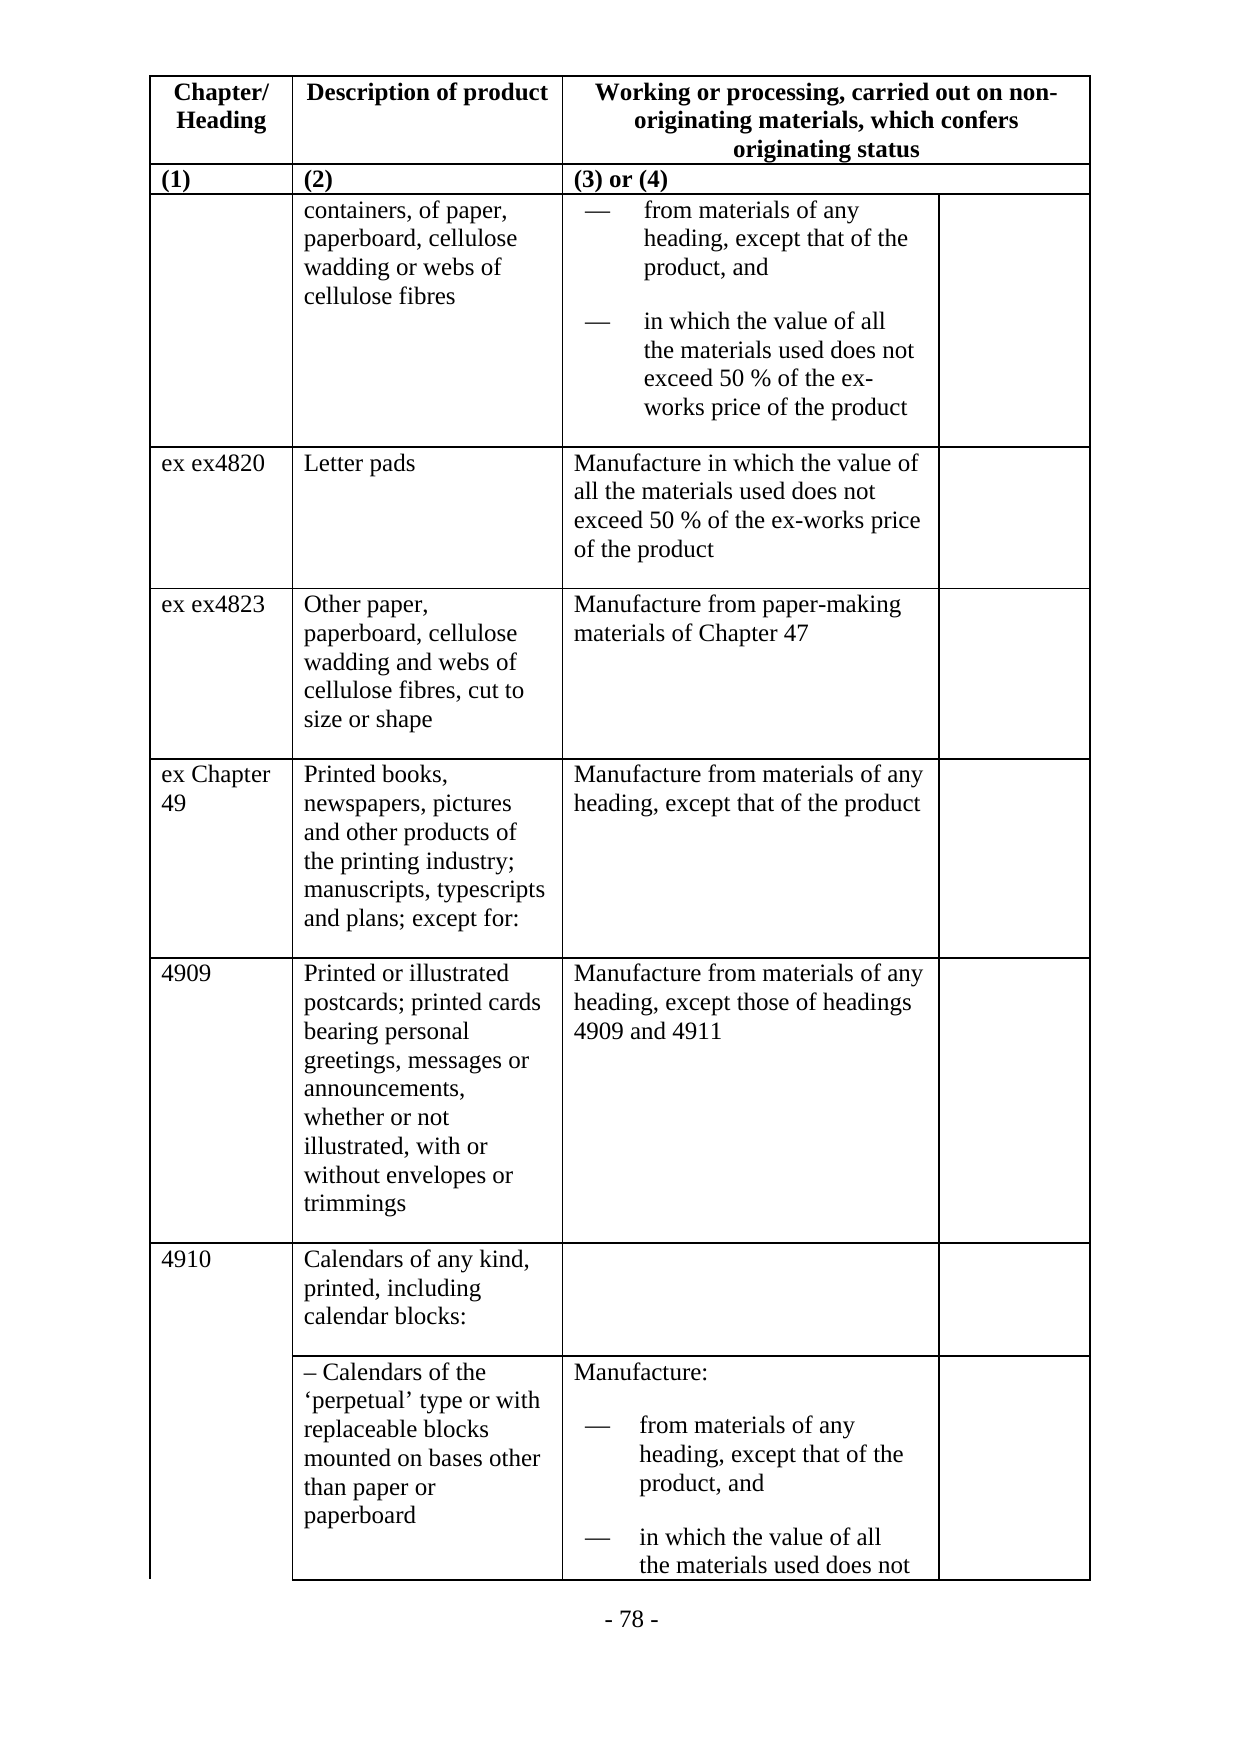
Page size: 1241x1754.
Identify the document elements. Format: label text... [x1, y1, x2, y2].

table_cell [940, 959, 1089, 1242]
table_cell in which the value of all the materials used does not exceed 50 % of the ex-works price of the product [632, 306, 928, 446]
table_cell – Calendars of the ‘perpetual’ type or with replaceable blocks mounted on bases other than paper or paperboard [293, 1357, 562, 1579]
table_cell [940, 589, 1089, 758]
table_cell [563, 1244, 938, 1355]
table_header — [574, 1410, 628, 1522]
table_header from materials of any heading, except that of the product, and [632, 195, 928, 306]
table_cell (2) [293, 165, 562, 193]
table_cell 4909 [151, 959, 292, 1242]
table_cell Other paper, paperboard, cellulose wadding and webs of cellulose fibres, cut to size or shape [293, 589, 562, 758]
table_cell 4910 [151, 1244, 292, 1355]
table_cell Calendars of any kind, printed, including calendar blocks: [293, 1244, 562, 1355]
table_header Description of product [293, 77, 562, 163]
table_cell [151, 1355, 292, 1579]
table_header from materials of any heading, except that of the product, and [628, 1410, 928, 1522]
table_cell — [574, 1522, 628, 1579]
table_cell ex ex4823 [151, 589, 292, 758]
table_cell [563, 195, 938, 446]
table_cell [940, 1244, 1089, 1355]
table_cell ex Chapter 49 [151, 760, 292, 957]
table_cell ex ex4820 [151, 448, 292, 588]
table_header Working or processing, carried out on non-originating materials, which confers originating status [563, 77, 1089, 163]
table_cell Printed books, newspapers, pictures and other products of the printing industry; manuscripts, typescripts and plans; except for: [293, 760, 562, 957]
table_cell Manufacture from materials of any heading, except those of headings 4909 and 4911 [563, 959, 938, 1242]
table_cell containers, of paper, paperboard, cellulose wadding or webs of cellulose fibres [293, 195, 562, 446]
table_cell [151, 195, 292, 446]
table_cell (1) [151, 165, 292, 193]
table_cell [940, 1357, 1089, 1579]
table_cell [940, 760, 1089, 957]
table_header Chapter/Heading [151, 77, 292, 163]
table_cell Manufacture in which the value of all the materials used does not exceed 50 % of the ex-works price of the product [563, 448, 938, 588]
table_cell [940, 195, 1089, 446]
table_cell (3) or (4) [563, 165, 1089, 193]
table_cell Printed or illustrated postcards; printed cards bearing personal greetings, messages or announcements, whether or not illustrated, with or without envelopes or trimmings [293, 959, 562, 1242]
table_cell Manufacture from paper-making materials of Chapter 47 [563, 589, 938, 758]
table_cell Manufacture: [563, 1357, 938, 1579]
table_cell in which the value of all the materials used does not [628, 1522, 928, 1579]
table_header — [574, 195, 632, 306]
table_cell Letter pads [293, 448, 562, 588]
table_cell [940, 448, 1089, 588]
table_cell Manufacture from materials of any heading, except that of the product [563, 760, 938, 957]
table_cell — [574, 306, 632, 446]
